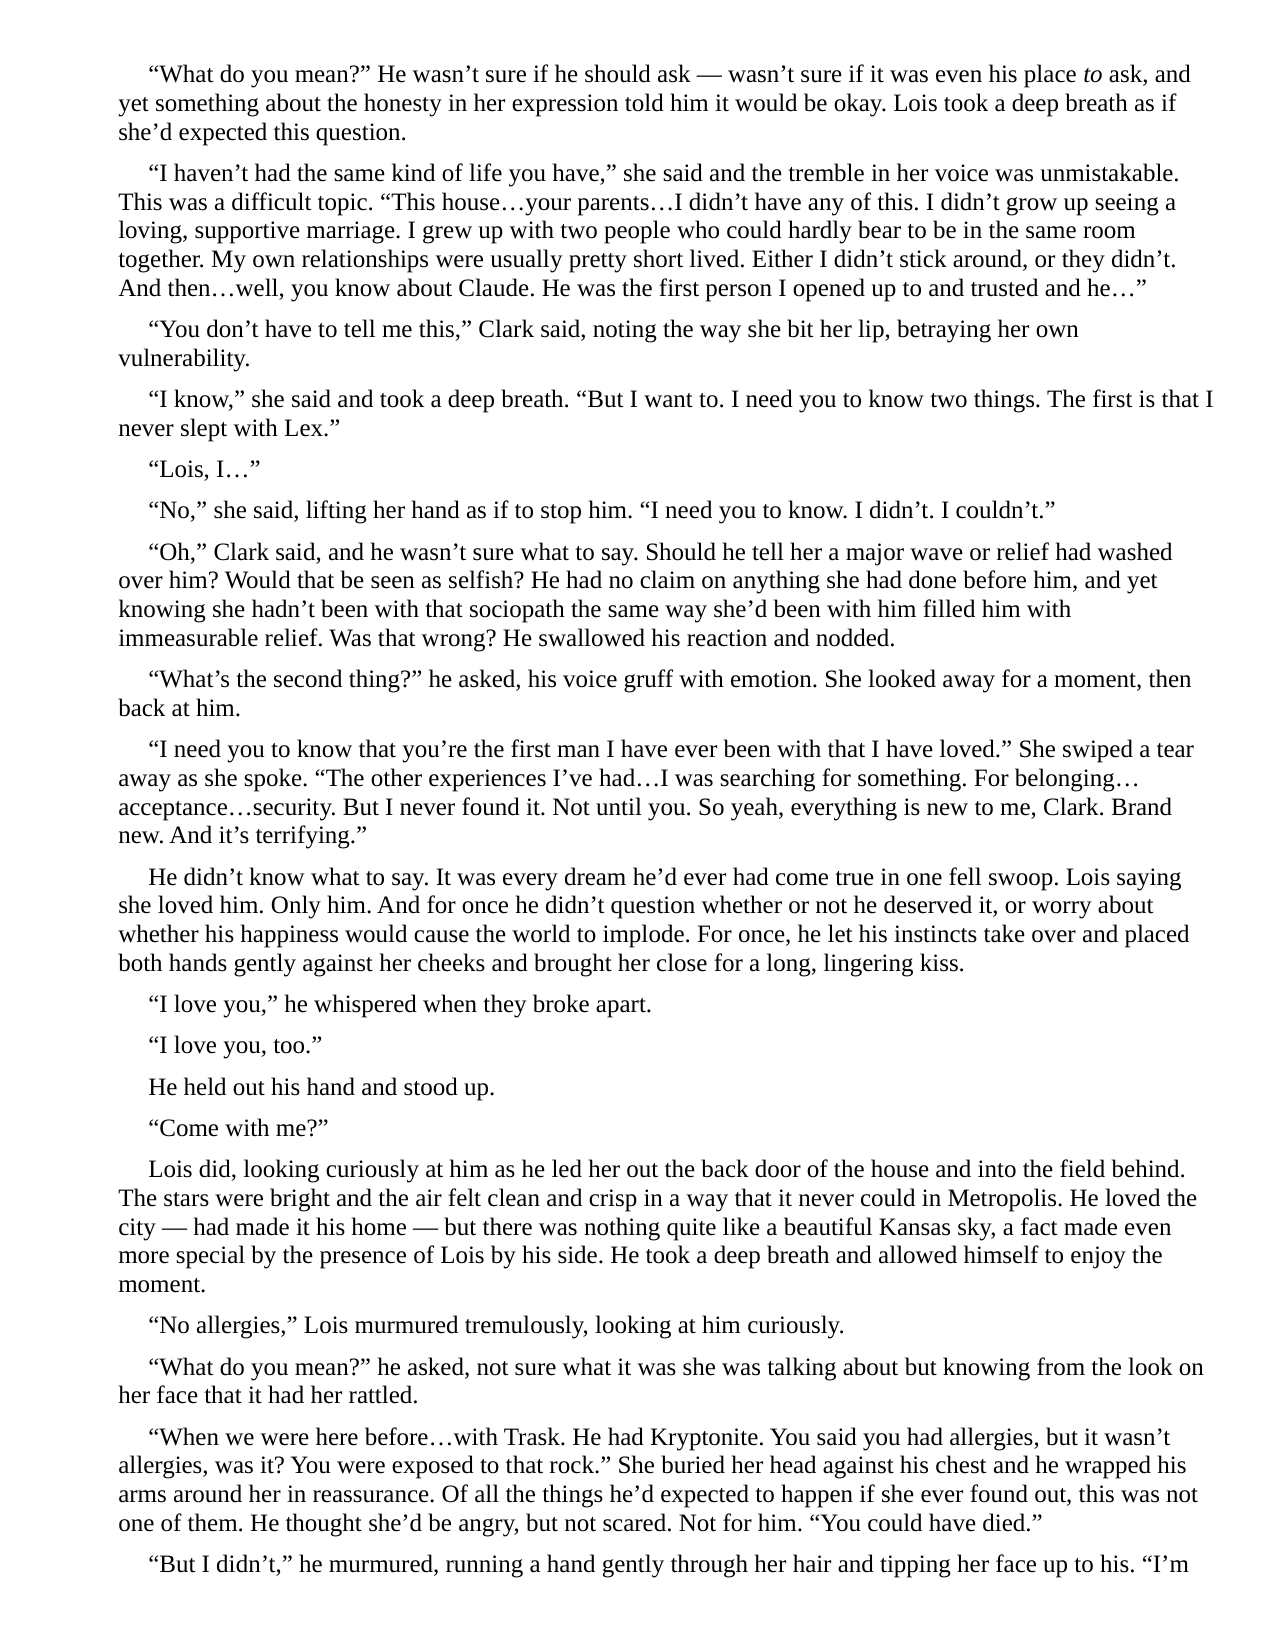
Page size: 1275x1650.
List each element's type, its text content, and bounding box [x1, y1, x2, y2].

text He didn’t know what to say. It was every dream he’d ever had come true in one fell swoop. Lois saying she loved him. Only him. And for once he didn’t question whether or not he deserved it, or worry about whether his happiness would cause the world to implode. For once, he let his instincts take over and placed both hands gently against her cheeks and brought her close for a long, lingering kiss. [118, 862, 1216, 977]
text “What do you mean?” he asked, not sure what it was she was talking about but knowing from the look on her face that it had her rattled. [118, 1352, 1216, 1409]
text He held out his hand and stood up. [118, 1072, 1216, 1100]
text “I know,” she said and took a deep breath. “But I want to. I need you to know two things. The first is that I never slept with Lex.” [118, 384, 1216, 442]
text “What do you mean?” He wasn’t sure if he should ask — wasn’t sure if it was even his place to ask, and yet something about the honesty in her expression told him it would be okay. Lois took a deep breath as if she’d expected this question. [118, 59, 1216, 145]
text “I need you to know that you’re the first man I have ever been with that I have loved.” She swiped a tear away as she spoke. “The other experiences I’ve had…I was searching for something. For belonging…acceptance…security. But I never found it. Not until you. So yeah, everything is new to me, Clark. Brand new. And it’s terrifying.” [118, 734, 1216, 849]
text “I love you,” he whispered when they broke apart. [118, 989, 1216, 1018]
text “I haven’t had the same kind of life you have,” she said and the tremble in her voice was unmistakable. This was a difficult topic. “This house…your parents…I didn’t have any of this. I didn’t grow up seeing a loving, supportive marriage. I grew up with two people who could hardly bear to be in the same room together. My own relationships were usually pretty short lived. Either I didn’t stick around, or they didn’t. And then…well, you know about Claude. He was the first person I opened up to and trusted and he…” [118, 158, 1216, 302]
text “What’s the second thing?” he asked, his voice gruff with emotion. She looked away for a moment, then back at him. [118, 664, 1216, 722]
text “Come with me?” [118, 1113, 1216, 1142]
text “You don’t have to tell me this,” Clark said, noting the way she bit her lip, betraying her own vulnerability. [118, 314, 1216, 372]
text “When we were here before…with Trask. He had Kryptonite. You said you had allergies, but it wasn’t allergies, was it? You were exposed to that rock.” She buried her head against his chest and he wrapped his arms around her in reassurance. Of all the things he’d expected to happen if she ever found out, this was not one of them. He thought she’d be angry, but not scared. Not for him. “You could have died.” [118, 1422, 1216, 1537]
text “No allergies,” Lois murmured tremulously, looking at him curiously. [118, 1310, 1216, 1339]
text “I love you, too.” [118, 1030, 1216, 1059]
text “But I didn’t,” he murmured, running a hand gently through her hair and tipping her face up to his. “I’m [118, 1549, 1216, 1578]
text “Oh,” Clark said, and he wasn’t sure what to say. Should he tell her a major wave or relief had washed over him? Would that be seen as selfish? He had no claim on anything she had done before him, and yet knowing she hadn’t been with that sociopath the same way she’d been with him filled him with immeasurable relief. Was that wrong? He swallowed his reaction and nodded. [118, 537, 1216, 652]
text “Lois, I…” [118, 454, 1216, 483]
text “No,” she said, lifting her hand as if to stop him. “I need you to know. I didn’t. I couldn’t.” [118, 495, 1216, 524]
text Lois did, looking curiously at him as he led her out the back door of the house and into the field behind. The stars were bright and the air felt clean and crisp in a way that it never could in Metropolis. He loved the city — had made it his home — but there was nothing quite like a beautiful Kansas sky, a fact made even more special by the presence of Lois by his side. He took a deep breath and allowed himself to enjoy the moment. [118, 1154, 1216, 1298]
